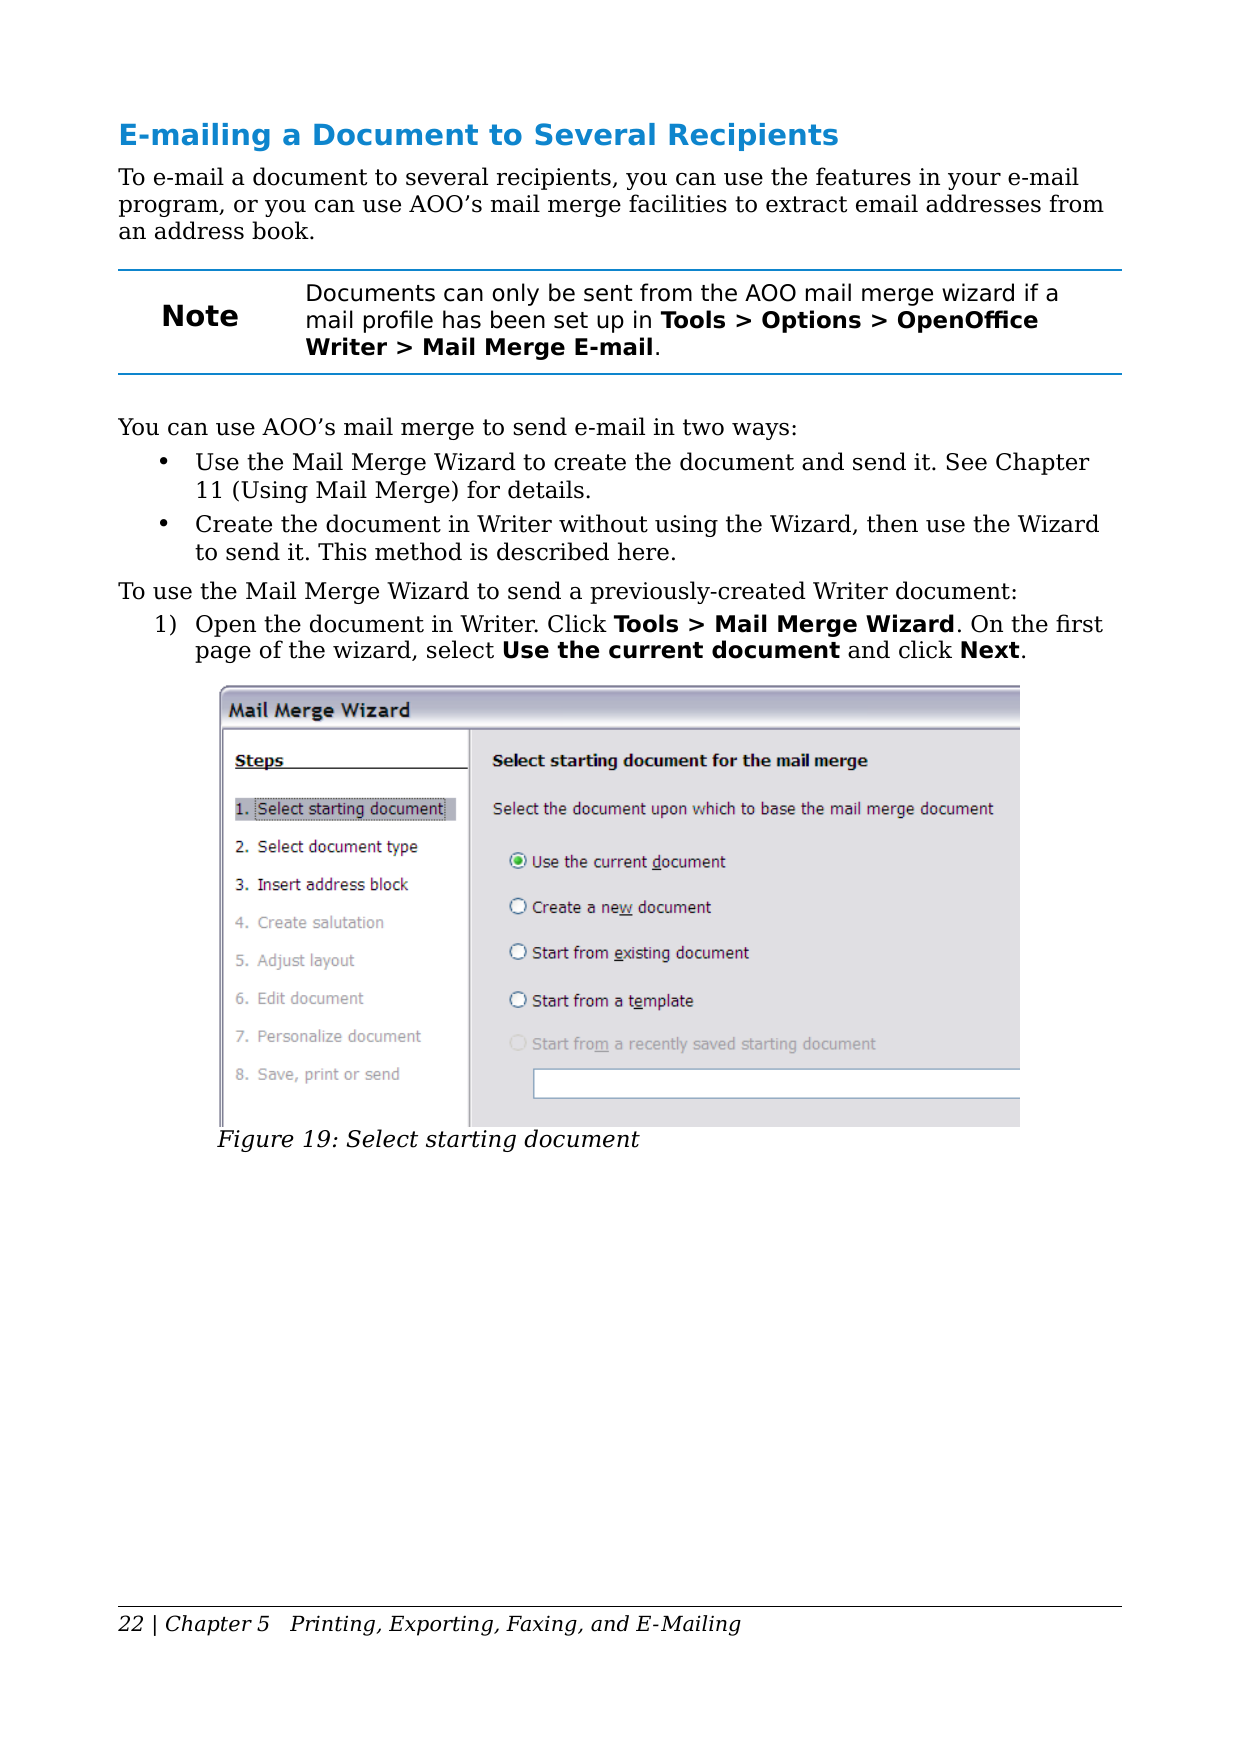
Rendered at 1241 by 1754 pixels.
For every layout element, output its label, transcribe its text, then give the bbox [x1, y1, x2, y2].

list You can use AOO’s mail merge to send e-mail in two ways: [118, 414, 1122, 441]
list Create the document in Writer without using the Wizard, then use the Wizard to send it. This method is described here. [156, 510, 1122, 566]
list To use the Mail Merge Wizard to send a previously-created Writer document: [118, 578, 1122, 604]
table_header Documents can only be sent from the AOO mail merge wizard if a mail profile has been set up in Tools > Options > OpenOffice Writer > Mail Merge E-mail. [281, 271, 1122, 373]
text To e-mail a document to several recipients, you can use the features in your e-mail program, or you can use AOO’s mail merge facilities to extract email addresses from an address book. [118, 164, 1122, 244]
text Figure 19: Select starting document [217, 1127, 1023, 1153]
picture [217, 683, 1020, 1127]
subtitle E-mailing a Document to Several Recipients [118, 118, 1122, 152]
list Open the document in Writer. Click Tools > Mail Merge Wizard. On the first page of the wizard, select Use the current document and click Next. [177, 611, 1122, 664]
list Use the Mail Merge Wizard to create the document and send it. See Chapter 11 (Using Mail Merge) for details. [156, 448, 1122, 503]
table_header Note [118, 271, 281, 373]
